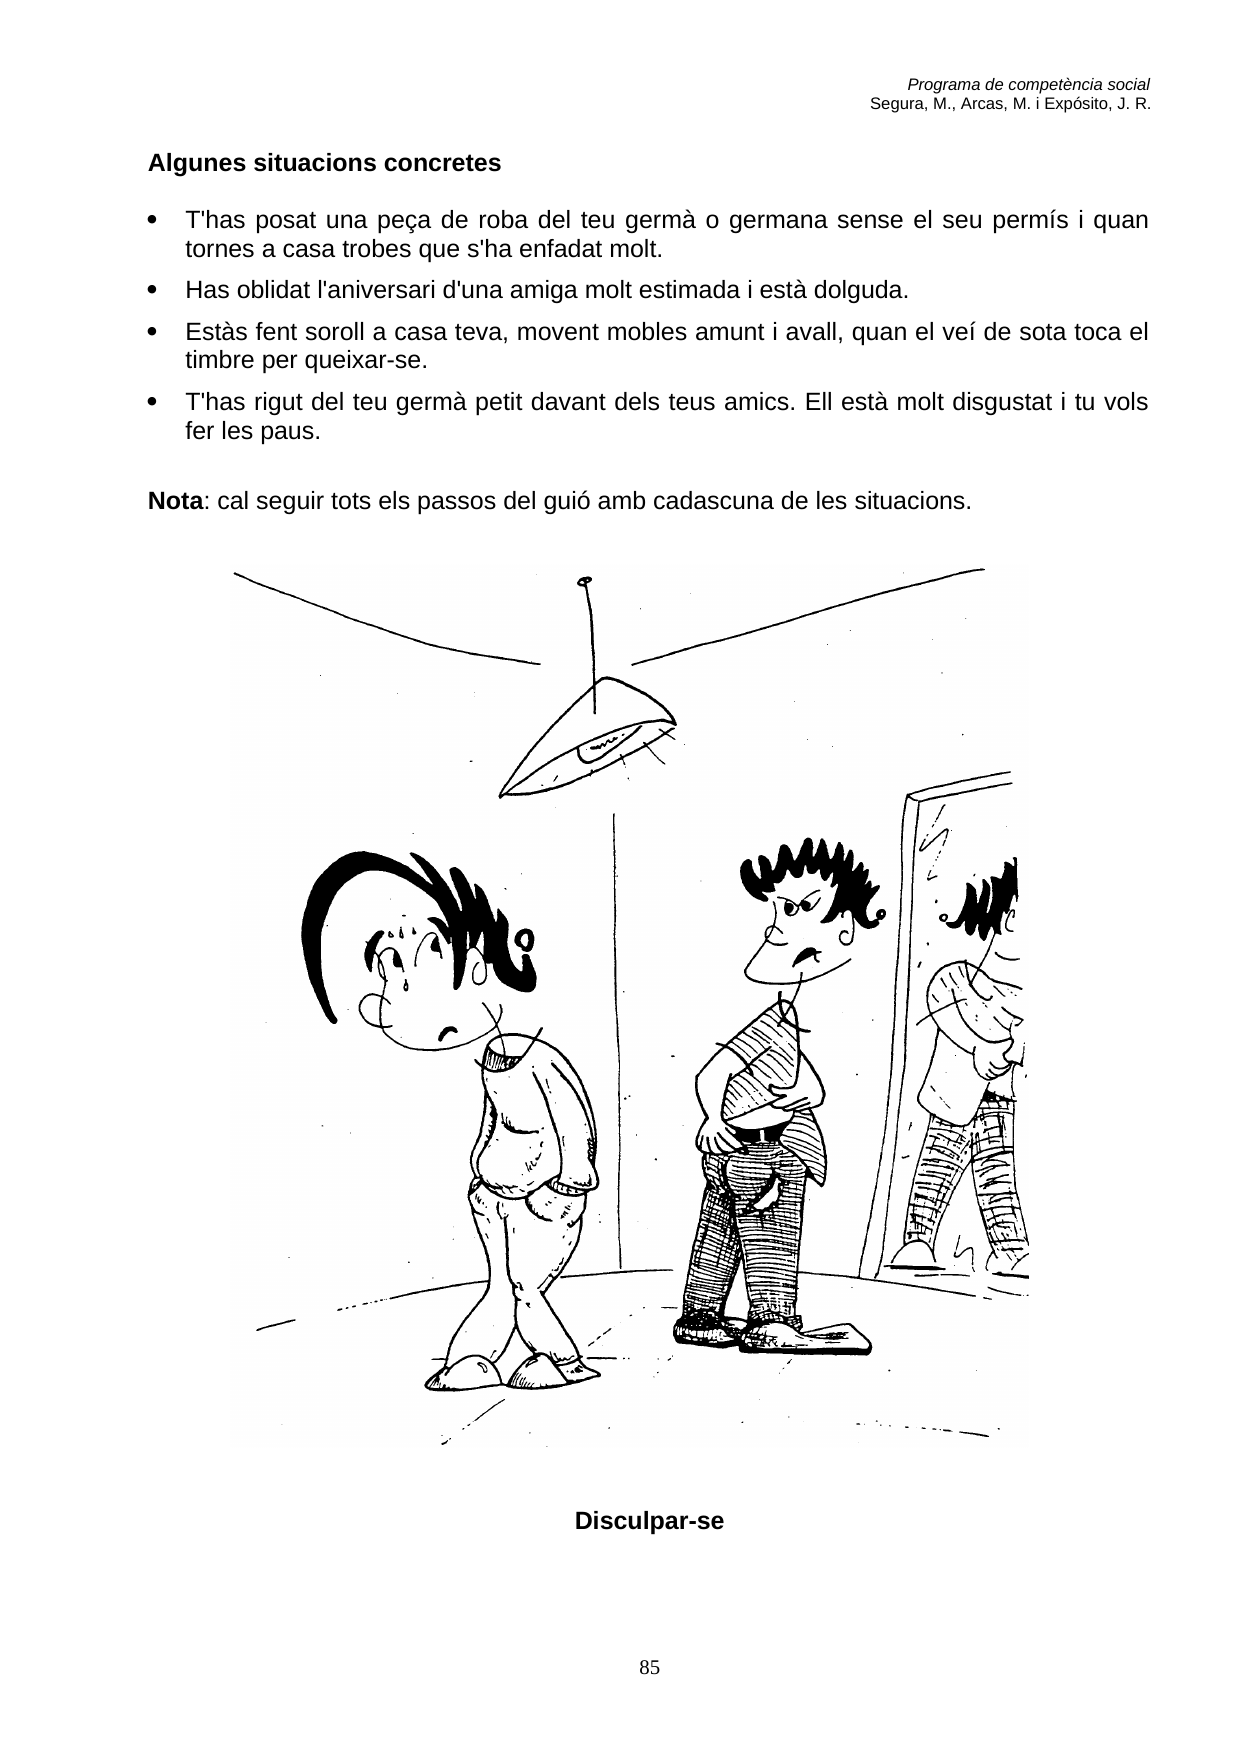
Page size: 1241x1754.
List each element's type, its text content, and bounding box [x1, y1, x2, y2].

text Algunes situacions concretes [148, 148, 1151, 176]
text Nota: cal seguir tots els passos del guió amb cadascuna de les situacions. [148, 486, 1151, 514]
list T'has posat una peça de roba del teu germà o germana sense el seu permís i quan tornes a casa trobes que s'ha enfadat molt. [148, 205, 1151, 263]
text Disculpar-se [148, 1506, 1151, 1535]
list T'has rigut del teu germà petit davant dels teus amics. Ell està molt disgustat i tu vols fer les paus. [148, 387, 1151, 444]
list Has oblidat l'aniversari d'una amiga molt estimada i està dolguda. [148, 275, 1151, 304]
list Estàs fent soroll a casa teva, movent mobles amunt i avall, quan el veí de sota toca el timbre per queixar-se. [148, 317, 1151, 374]
picture [230, 564, 1029, 1448]
